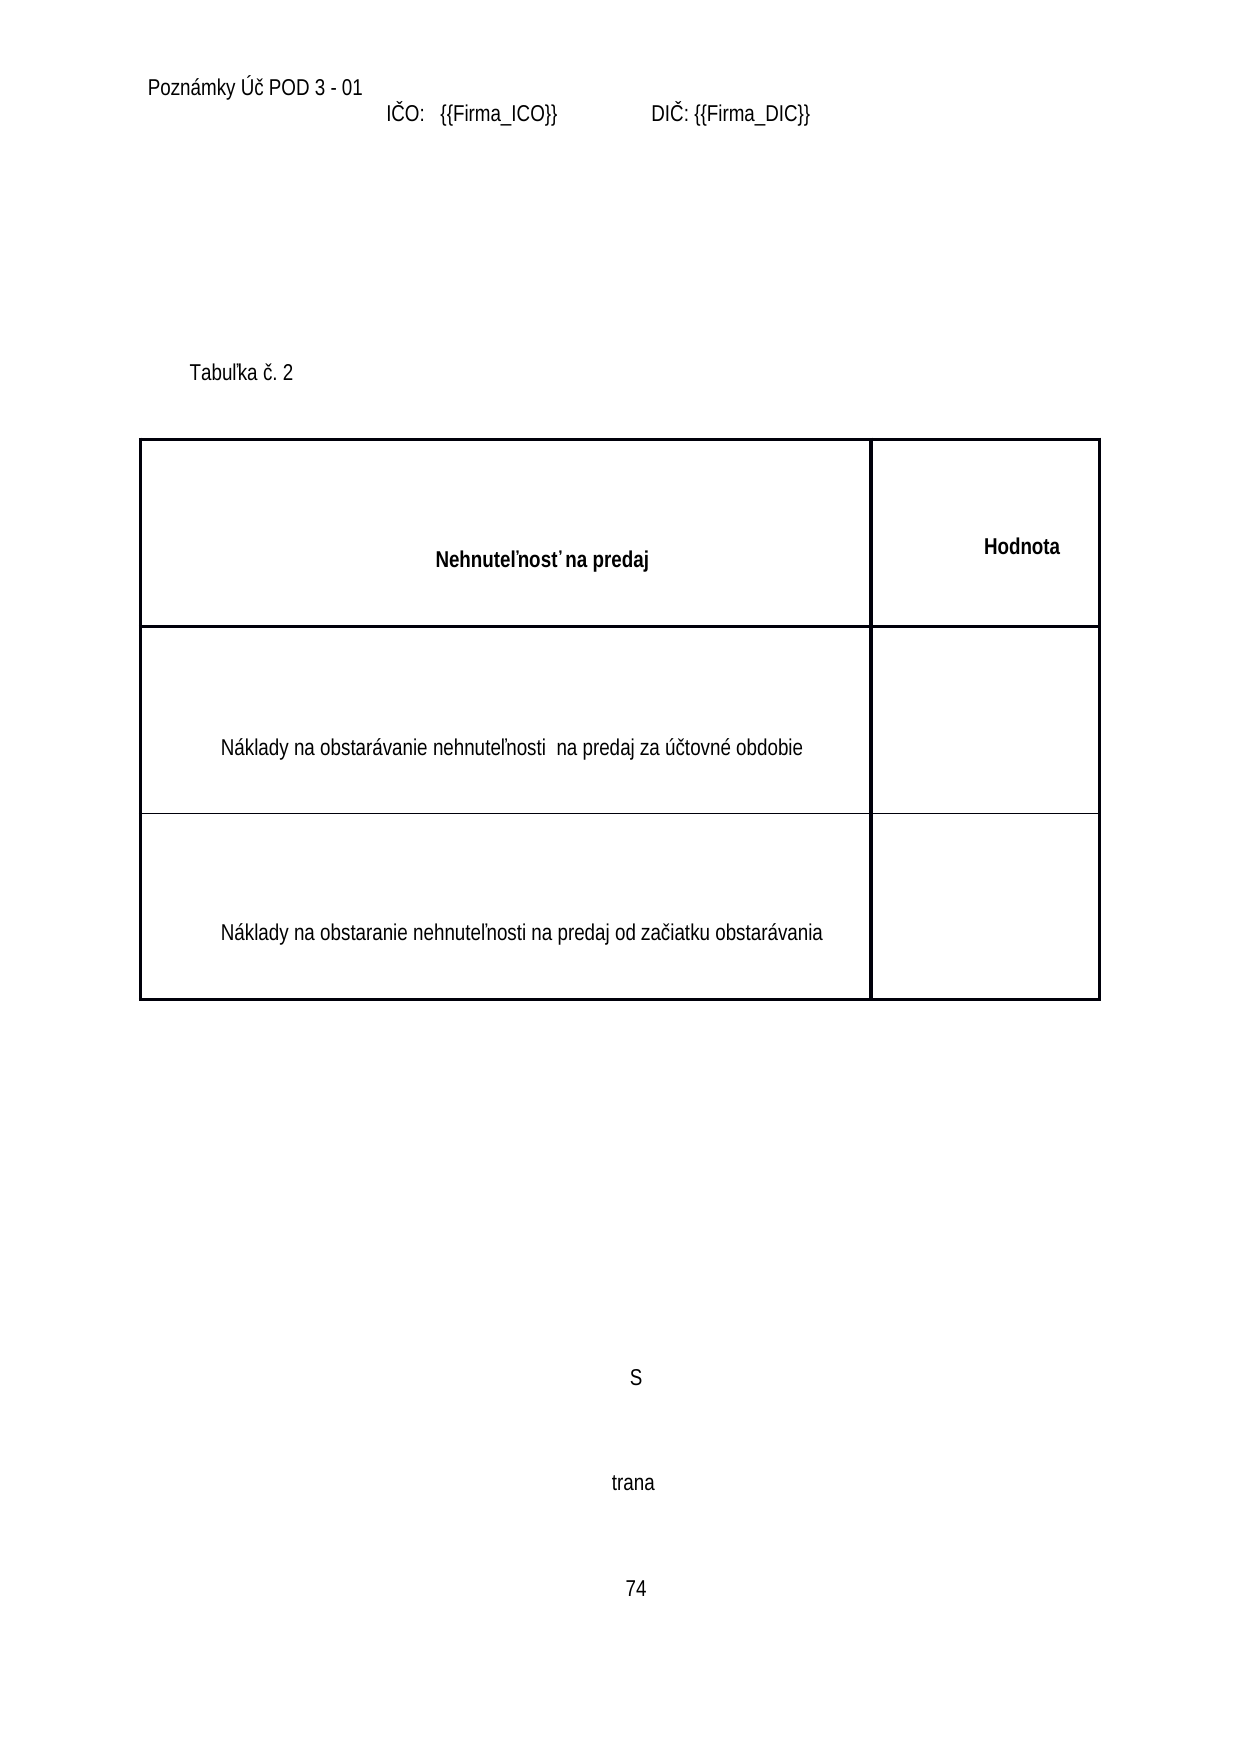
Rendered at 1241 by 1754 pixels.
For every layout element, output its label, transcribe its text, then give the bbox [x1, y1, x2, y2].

table_cell [873, 628, 1098, 813]
table_cell [873, 814, 1098, 998]
text Tabuľka č. 2 [148, 227, 1092, 438]
table_cell Náklady na obstarávanie nehnuteľnosti na predaj za účtovné obdobie [142, 628, 869, 813]
table_header Nehnuteľnosť na predaj [142, 441, 869, 625]
table_cell Náklady na obstaranie nehnuteľnosti na predaj od začiatku obstarávania [142, 814, 869, 998]
table_header Hodnota [873, 441, 1098, 625]
